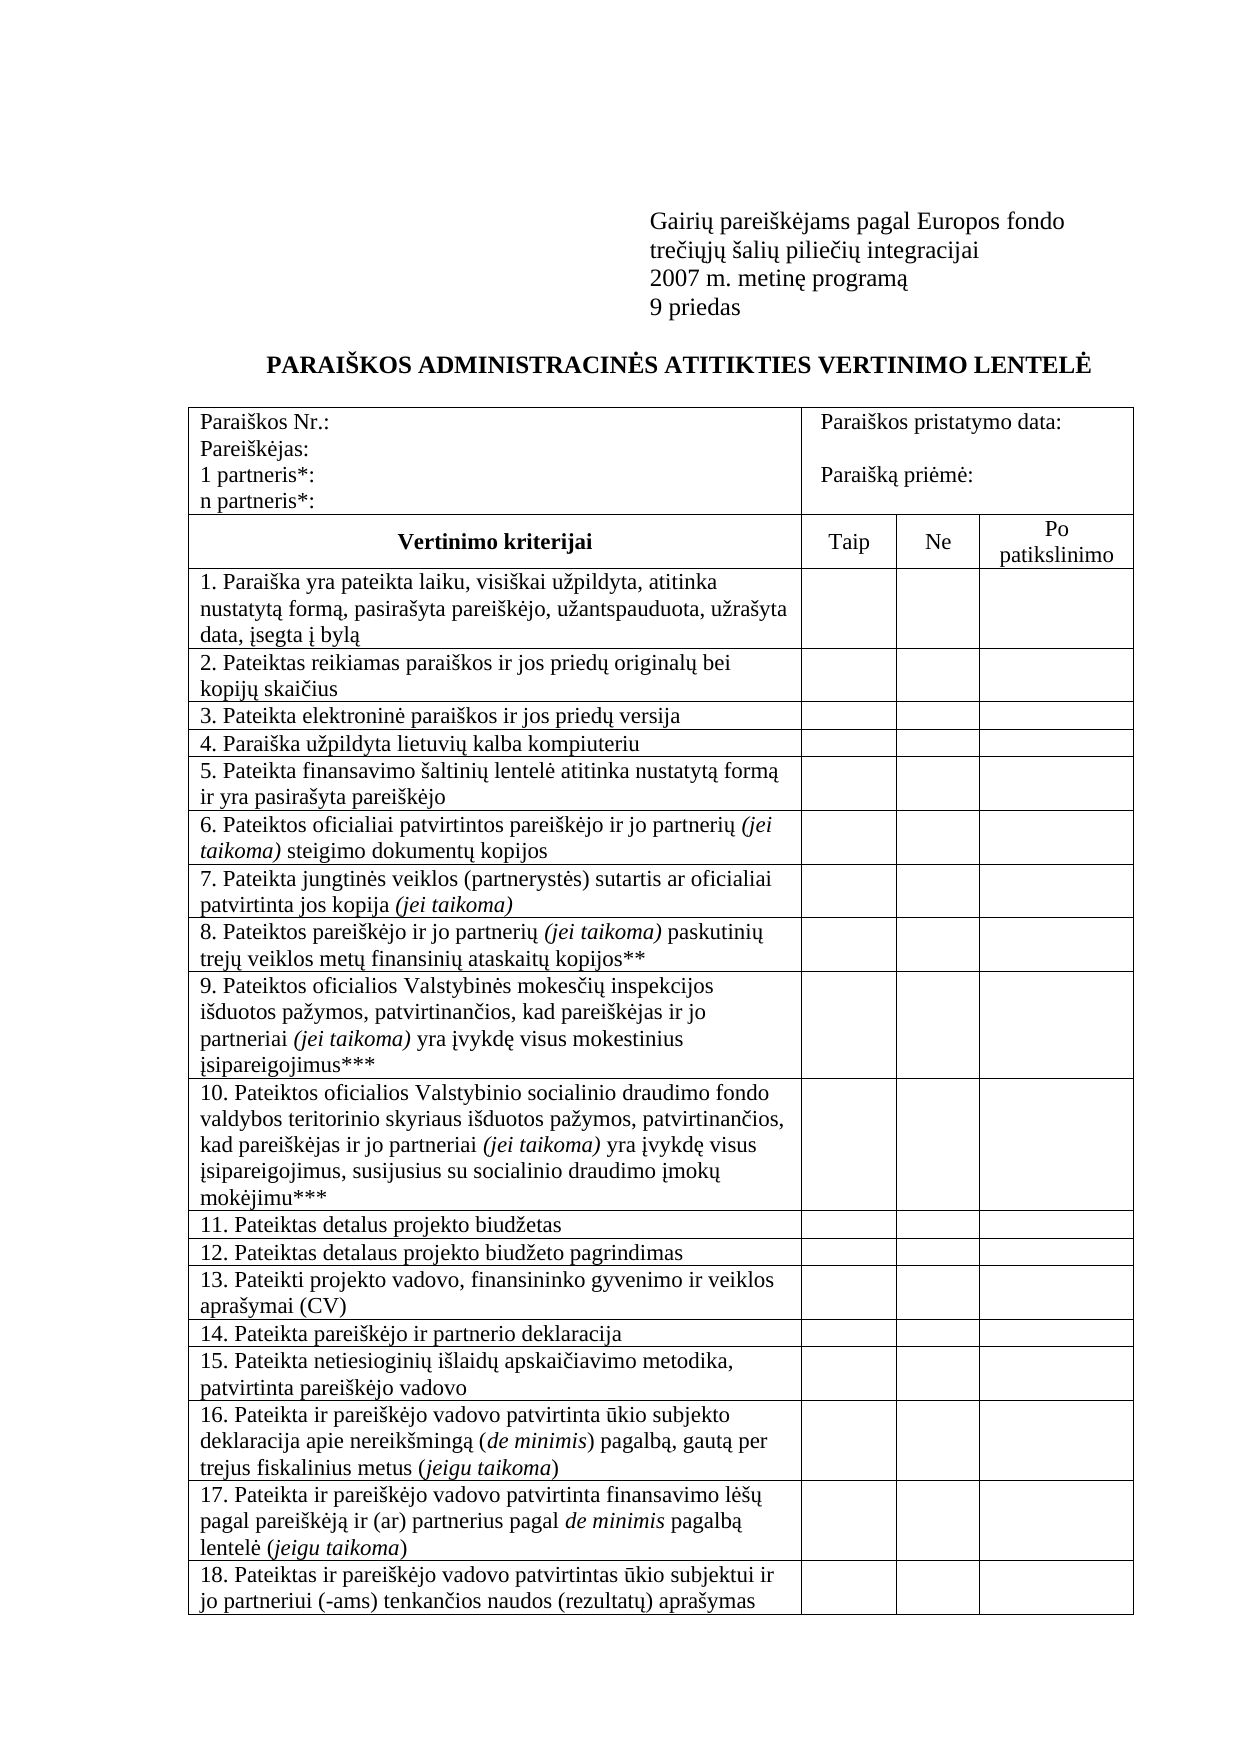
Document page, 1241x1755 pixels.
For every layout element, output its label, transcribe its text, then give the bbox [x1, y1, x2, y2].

table_cell [980, 702, 1133, 729]
table_cell [980, 1320, 1133, 1346]
table_cell [802, 811, 896, 863]
table_cell [897, 1266, 979, 1319]
table_header Paraiškos Nr.: Pareiškėjas: 1 partneris*: n partneris*: [189, 408, 801, 514]
table_cell [897, 1079, 979, 1210]
table_cell [980, 1561, 1133, 1614]
table_cell [897, 702, 979, 729]
text Gairių pareiškėjams pagal Europos fondo [649, 206, 1181, 235]
table_cell [802, 865, 896, 917]
table_cell 5. Pateikta finansavimo šaltinių lentelė atitinka nustatytą formą ir yra pasirašyta pareiškėjo [189, 757, 801, 810]
table_cell Taip [802, 515, 896, 567]
table_header Paraiškos pristatymo data: Paraišką priėmė: [802, 408, 1133, 514]
table_cell [980, 730, 1133, 756]
table_cell 7. Pateikta jungtinės veiklos (partnerystės) sutartis ar oficialiai patvirtinta jos kopija (jei taikoma) [189, 865, 801, 917]
table_cell [980, 811, 1133, 863]
table_cell [802, 1561, 896, 1614]
table_cell 17. Pateikta ir pareiškėjo vadovo patvirtinta finansavimo lėšų pagal pareiškėją ir (ar) partnerius pagal de minimis pagalbą lentelė (jeigu taikoma) [189, 1481, 801, 1560]
table_cell [980, 1211, 1133, 1238]
table_cell [897, 757, 979, 810]
table_cell [897, 1481, 979, 1560]
text PARAIŠKOS ADMINISTRACINĖS ATITIKTIES VERTINIMO LENTELĖ [177, 350, 1181, 378]
table_cell [897, 1347, 979, 1400]
table_cell [980, 1481, 1133, 1560]
table_cell 12. Pateiktas detalaus projekto biudžeto pagrindimas [189, 1239, 801, 1265]
table_cell [980, 1266, 1133, 1319]
table_cell [897, 649, 979, 701]
table_cell 18. Pateiktas ir pareiškėjo vadovo patvirtintas ūkio subjektui ir jo partneriui (-ams) tenkančios naudos (rezultatų) aprašymas [189, 1561, 801, 1614]
table_cell 13. Pateikti projekto vadovo, finansininko gyvenimo ir veiklos aprašymai (CV) [189, 1266, 801, 1319]
table_cell [980, 865, 1133, 917]
table_cell 10. Pateiktos oficialios Valstybinio socialinio draudimo fondo valdybos teritorinio skyriaus išduotos pažymos, patvirtinančios, kad pareiškėjas ir jo partneriai (jei taikoma) yra įvykdę visus įsipareigojimus, susijusius su socialinio draudimo įmokų mokėjimu*** [189, 1079, 801, 1210]
table_cell 16. Pateikta ir pareiškėjo vadovo patvirtinta ūkio subjekto deklaracija apie nereikšmingą (de minimis) pagalbą, gautą per trejus fiskalinius metus (jeigu taikoma) [189, 1401, 801, 1480]
table_cell [897, 918, 979, 971]
table_cell 3. Pateikta elektroninė paraiškos ir jos priedų versija [189, 702, 801, 729]
table_cell [897, 972, 979, 1077]
table_cell [802, 1401, 896, 1480]
table_cell [802, 1211, 896, 1238]
table_cell 15. Pateikta netiesioginių išlaidų apskaičiavimo metodika, patvirtinta pareiškėjo vadovo [189, 1347, 801, 1400]
table_cell Po patikslinimo [980, 515, 1133, 567]
table_cell [802, 1320, 896, 1346]
table_cell [897, 1211, 979, 1238]
table_cell [802, 702, 896, 729]
table_cell [802, 972, 896, 1077]
table_cell [802, 569, 896, 647]
table_cell 4. Paraiška užpildyta lietuvių kalba kompiuteriu [189, 730, 801, 756]
table_cell [802, 649, 896, 701]
table_cell [802, 730, 896, 756]
table_cell [980, 918, 1133, 971]
table_cell [897, 865, 979, 917]
table_cell 14. Pateikta pareiškėjo ir partnerio deklaracija [189, 1320, 801, 1346]
table_cell [897, 811, 979, 863]
table_cell [980, 972, 1133, 1077]
table_cell [802, 1481, 896, 1560]
table_cell [802, 757, 896, 810]
table_cell [980, 1347, 1133, 1400]
table_cell [802, 1266, 896, 1319]
table_cell [980, 1239, 1133, 1265]
table_cell Ne [897, 515, 979, 567]
table_cell 9. Pateiktos oficialios Valstybinės mokesčių inspekcijos išduotos pažymos, patvirtinančios, kad pareiškėjas ir jo partneriai (jei taikoma) yra įvykdę visus mokestinius įsipareigojimus*** [189, 972, 801, 1077]
table_cell [980, 1079, 1133, 1210]
table_cell [802, 1239, 896, 1265]
table_cell [980, 569, 1133, 647]
table_cell Vertinimo kriterijai [189, 515, 801, 567]
table_cell [980, 1401, 1133, 1480]
text trečiųjų šalių piliečių integracijai [649, 235, 1181, 263]
table_cell [897, 1320, 979, 1346]
table_cell [897, 1561, 979, 1614]
text 9 priedas [649, 292, 1181, 321]
table_cell 11. Pateiktas detalus projekto biudžetas [189, 1211, 801, 1238]
table_cell [897, 1401, 979, 1480]
table_cell [802, 1347, 896, 1400]
table_cell [980, 757, 1133, 810]
table_cell [802, 1079, 896, 1210]
table_cell 8. Pateiktos pareiškėjo ir jo partnerių (jei taikoma) paskutinių trejų veiklos metų finansinių ataskaitų kopijos** [189, 918, 801, 971]
table_cell 2. Pateiktas reikiamas paraiškos ir jos priedų originalų bei kopijų skaičius [189, 649, 801, 701]
table_cell [897, 1239, 979, 1265]
table_cell 6. Pateiktos oficialiai patvirtintos pareiškėjo ir jo partnerių (jei taikoma) steigimo dokumentų kopijos [189, 811, 801, 863]
table_cell [802, 918, 896, 971]
table_cell [980, 649, 1133, 701]
table_cell 1. Paraiška yra pateikta laiku, visiškai užpildyta, atitinka nustatytą formą, pasirašyta pareiškėjo, užantspauduota, užrašyta data, įsegta į bylą [189, 569, 801, 647]
text 2007 m. metinę programą [649, 263, 1181, 292]
table_cell [897, 569, 979, 647]
table_cell [897, 730, 979, 756]
